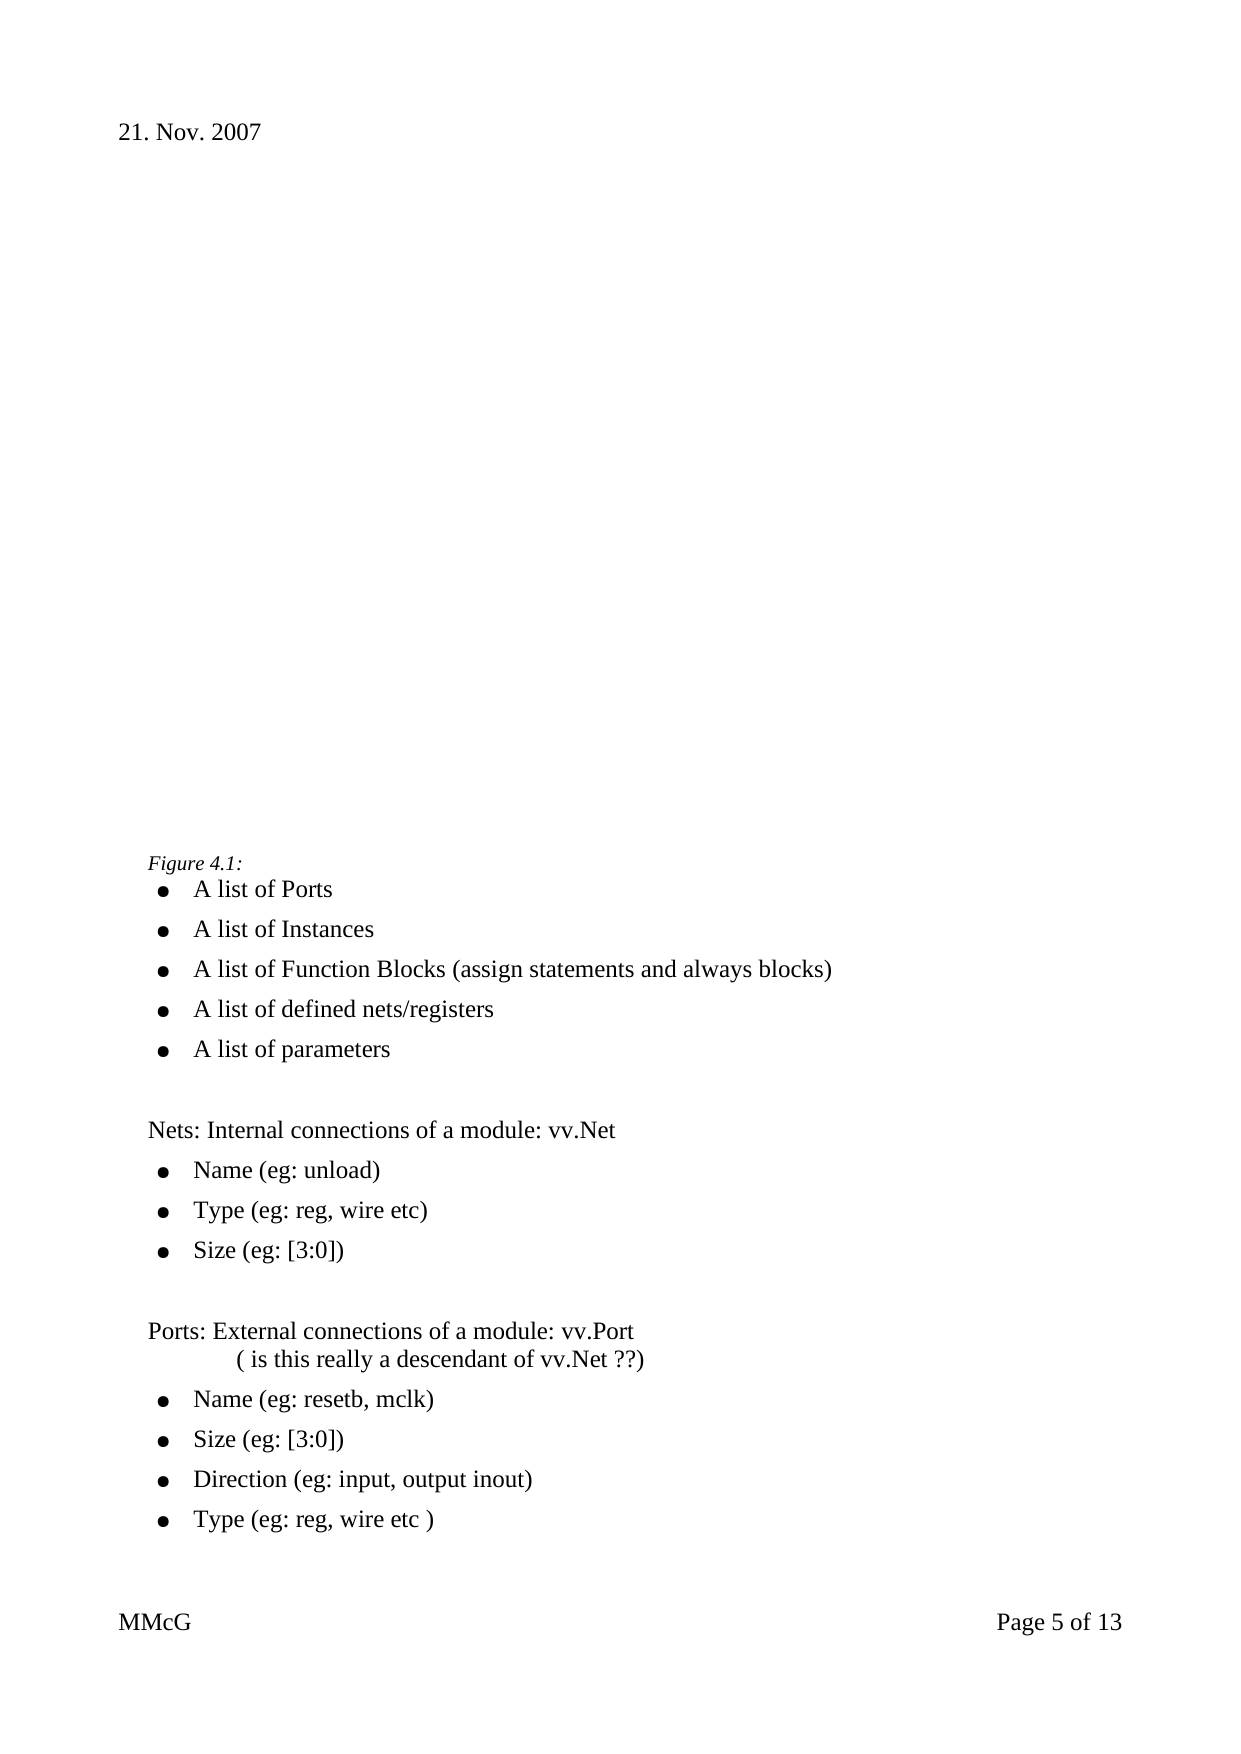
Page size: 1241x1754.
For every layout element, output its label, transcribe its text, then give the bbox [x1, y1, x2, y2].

list A list of parameters [156, 1036, 1122, 1063]
list A list of Ports [156, 875, 1122, 902]
list Name (eg: resetb, mclk) [156, 1385, 1122, 1413]
list Name (eg: unload) [156, 1156, 1122, 1184]
list Size (eg: [3:0]) [156, 1425, 1122, 1453]
text Ports: External connections of a module: vv.Port ( is this really a descendant of vv.Net ??) [118, 1317, 1122, 1372]
text Figure 4.1: [118, 175, 1122, 875]
list A list of Function Blocks (assign statements and always blocks) [156, 955, 1122, 983]
list Size (eg: [3:0]) [156, 1237, 1122, 1264]
list A list of Instances [156, 915, 1122, 943]
text Nets: Internal connections of a module: vv.Net [118, 1116, 1122, 1144]
list Type (eg: reg, wire etc ) [156, 1506, 1122, 1533]
list Type (eg: reg, wire etc) [156, 1196, 1122, 1224]
list Direction (eg: input, output inout) [156, 1465, 1122, 1493]
list A list of defined nets/registers [156, 995, 1122, 1023]
